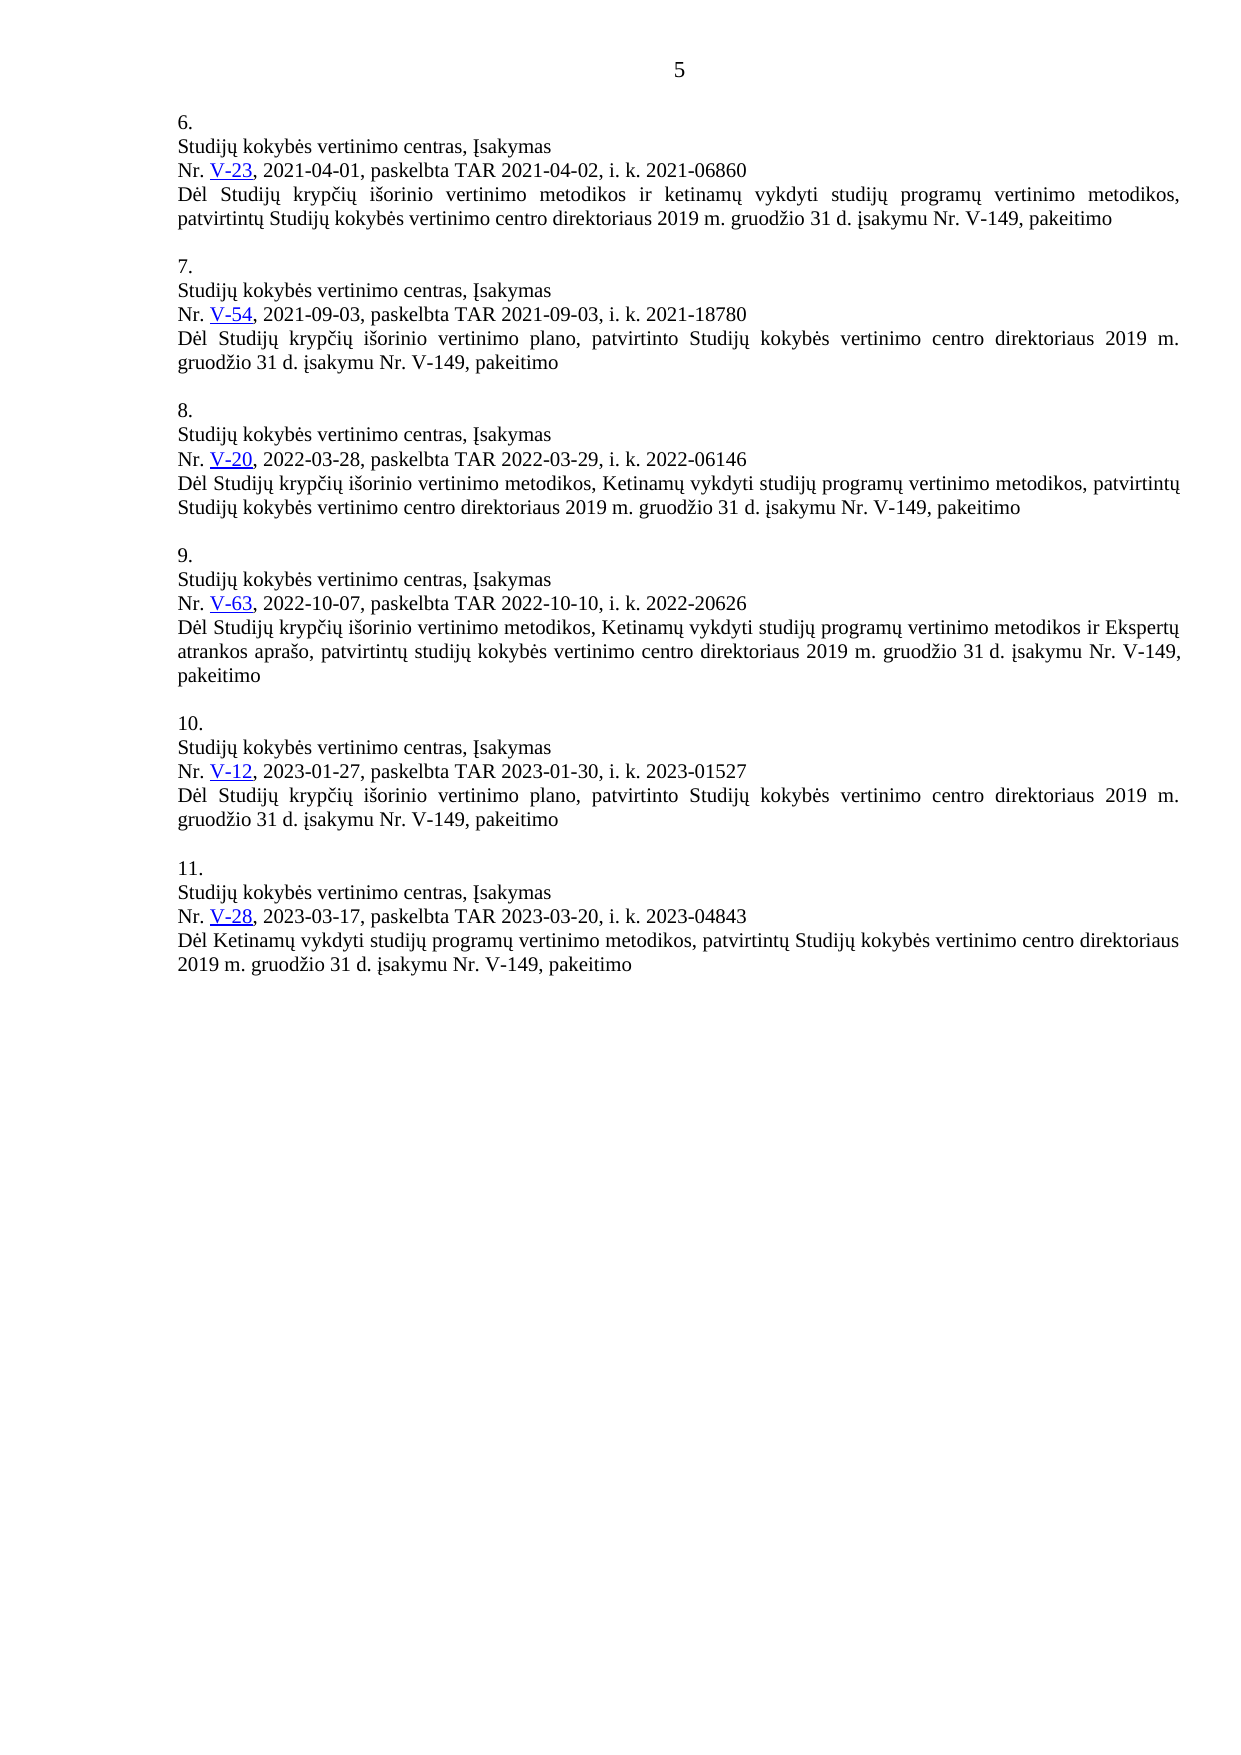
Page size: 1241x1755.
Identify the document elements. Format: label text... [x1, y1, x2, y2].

text Nr. V-28, 2023-03-17, paskelbta TAR 2023-03-20, i. k. 2023-04843 [177, 904, 1181, 928]
text 6. [177, 109, 1181, 134]
text Studijų kokybės vertinimo centras, Įsakymas [177, 567, 1181, 591]
text 11. [177, 856, 1181, 879]
text Nr. V-54, 2021-09-03, paskelbta TAR 2021-09-03, i. k. 2021-18780 [177, 302, 1181, 326]
text Nr. V-23, 2021-04-01, paskelbta TAR 2021-04-02, i. k. 2021-06860 [177, 158, 1181, 182]
text 8. [177, 398, 1181, 422]
text Studijų kokybės vertinimo centras, Įsakymas [177, 735, 1181, 759]
text 7. [177, 254, 1181, 278]
text 9. [177, 543, 1181, 567]
text Dėl Studijų krypčių išorinio vertinimo metodikos, Ketinamų vykdyti studijų programų vertinimo metodikos ir Ekspertų atrankos aprašo, patvirtintų studijų kokybės vertinimo centro direktoriaus 2019 m. gruodžio 31 d. įsakymu Nr. V-149, pakeitimo [177, 615, 1181, 687]
text Dėl Ketinamų vykdyti studijų programų vertinimo metodikos, patvirtintų Studijų kokybės vertinimo centro direktoriaus 2019 m. gruodžio 31 d. įsakymu Nr. V-149, pakeitimo [177, 928, 1181, 976]
text Dėl Studijų krypčių išorinio vertinimo plano, patvirtinto Studijų kokybės vertinimo centro direktoriaus 2019 m. gruodžio 31 d. įsakymu Nr. V-149, pakeitimo [177, 326, 1181, 374]
text Studijų kokybės vertinimo centras, Įsakymas [177, 422, 1181, 446]
text Dėl Studijų krypčių išorinio vertinimo metodikos ir ketinamų vykdyti studijų programų vertinimo metodikos, patvirtintų Studijų kokybės vertinimo centro direktoriaus 2019 m. gruodžio 31 d. įsakymu Nr. V-149, pakeitimo [177, 182, 1181, 230]
text 10. [177, 711, 1181, 735]
text Nr. V-63, 2022-10-07, paskelbta TAR 2022-10-10, i. k. 2022-20626 [177, 591, 1181, 615]
text Nr. V-20, 2022-03-28, paskelbta TAR 2022-03-29, i. k. 2022-06146 [177, 446, 1181, 471]
text Studijų kokybės vertinimo centras, Įsakymas [177, 278, 1181, 302]
text Nr. V-12, 2023-01-27, paskelbta TAR 2023-01-30, i. k. 2023-01527 [177, 759, 1181, 783]
text Dėl Studijų krypčių išorinio vertinimo metodikos, Ketinamų vykdyti studijų programų vertinimo metodikos, patvirtintų Studijų kokybės vertinimo centro direktoriaus 2019 m. gruodžio 31 d. įsakymu Nr. V-149, pakeitimo [177, 471, 1181, 519]
text Studijų kokybės vertinimo centras, Įsakymas [177, 134, 1181, 158]
text Dėl Studijų krypčių išorinio vertinimo plano, patvirtinto Studijų kokybės vertinimo centro direktoriaus 2019 m. gruodžio 31 d. įsakymu Nr. V-149, pakeitimo [177, 783, 1181, 831]
text Studijų kokybės vertinimo centras, Įsakymas [177, 879, 1181, 904]
